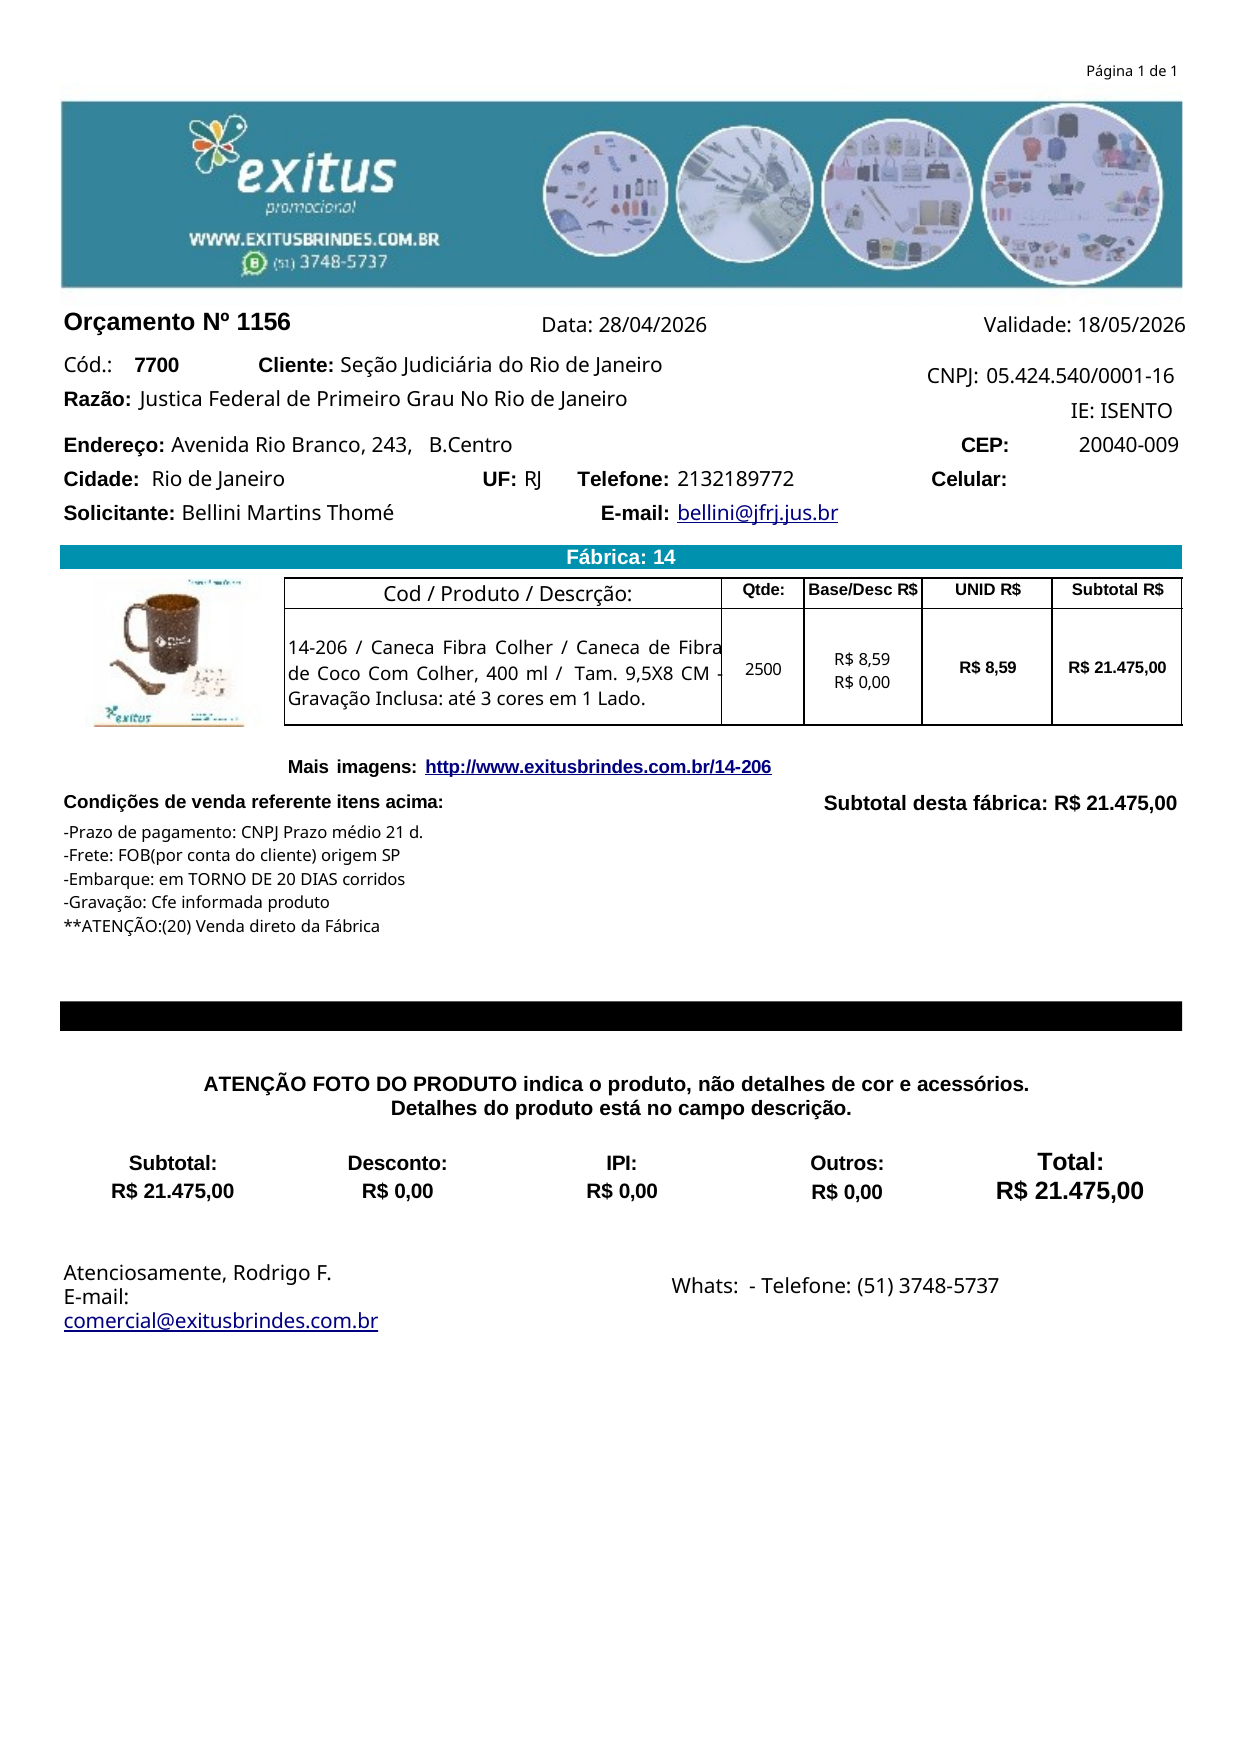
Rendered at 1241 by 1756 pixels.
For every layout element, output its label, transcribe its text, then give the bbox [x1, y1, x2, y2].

table_header Desconto: [291, 1149, 517, 1178]
table_cell R$ 8,59 [923, 609, 1051, 724]
table_cell R$ 0,00 [517, 1178, 734, 1207]
table_cell R$ 21.475,00 [1053, 609, 1181, 724]
table_header Subtotal R$ [1053, 579, 1181, 608]
table_cell R$ 0,00 [734, 1178, 940, 1207]
text CNPJ: 05.424.540/0001-16 [927, 362, 1196, 390]
subtitle ATENÇÃO FOTO DO PRODUTO indica o produto, não detalhes de cor e acessórios. [59, 1072, 1174, 1096]
table_header Qtde: [722, 579, 803, 608]
text Solicitante: Bellini Martins Thomé E-mail: bellini@jfrj.jus.br [63, 498, 1196, 526]
text -Gravação: Cfe informada produto [63, 891, 1196, 914]
text **ATENÇÃO:(20) Venda direto da Fábrica [63, 914, 1196, 937]
text Orçamento Nº 1156 Data: 28/04/2026 Validade: 18/05/2026 [63, 94, 1196, 339]
table_header Total: [940, 1149, 1150, 1178]
text Mais imagens: http://www.exitusbrindes.com.br/14-206 [288, 755, 1196, 777]
text Detalhes do produto está no campo descrição. [69, 1096, 1174, 1120]
text Endereço: Avenida Rio Branco, 243, B.Centro CEP: 20040-009 [63, 430, 1196, 458]
table_cell R$ 21.475,00 [940, 1178, 1150, 1207]
text Condições de venda referente itens acima: Subtotal desta fábrica: R$ 21.475,00 [63, 791, 1196, 815]
text Whats: - Telefone: (51) 3748-5737 [671, 1271, 1196, 1300]
table_header Base/Desc R$ [805, 579, 921, 608]
text Página 1 de 1 [59, 61, 1179, 81]
table_cell R$ 8,59 R$ 0,00 [805, 609, 921, 724]
table_cell R$ 0,00 [291, 1178, 517, 1207]
text Cidade: Rio de Janeiro UF: RJ Telefone: 2132189772 Celular: [63, 464, 1196, 492]
text IE: ISENTO [1071, 396, 1196, 424]
table_cell 2500 [722, 609, 803, 724]
text -Frete: FOB(por conta do cliente) origem SP [63, 844, 1196, 867]
table_header UNID R$ [923, 579, 1051, 608]
table_header Outros: [734, 1149, 940, 1178]
table_header Subtotal: [105, 1149, 291, 1178]
text -Prazo de pagamento: CNPJ Prazo médio 21 d. [63, 821, 1196, 843]
subtitle Fábrica: 14 [60, 545, 1196, 569]
table_header IPI: [517, 1149, 734, 1178]
text E-mail: comercial@exitusbrindes.com.br [63, 1285, 436, 1333]
table_cell R$ 21.475,00 [105, 1178, 291, 1207]
table_cell 14-206 / Caneca Fibra Colher / Caneca de Fibra de Coco Com Colher, 400 ml / Tam. 9,5X8 CM - Gravação Inclusa: até 3 cores em 1 Lado. [285, 609, 721, 724]
text Atenciosamente, Rodrigo F. [63, 1261, 436, 1285]
text Cód.: 7700 Cliente: Seção Judiciária do Rio de Janeiro [63, 350, 663, 379]
text -Embarque: em TORNO DE 20 DIAS corridos [63, 867, 1196, 890]
table_header Cod / Produto / Descrção: [285, 579, 721, 608]
text Razão: Justica Federal de Primeiro Grau No Rio de Janeiro [63, 384, 663, 413]
